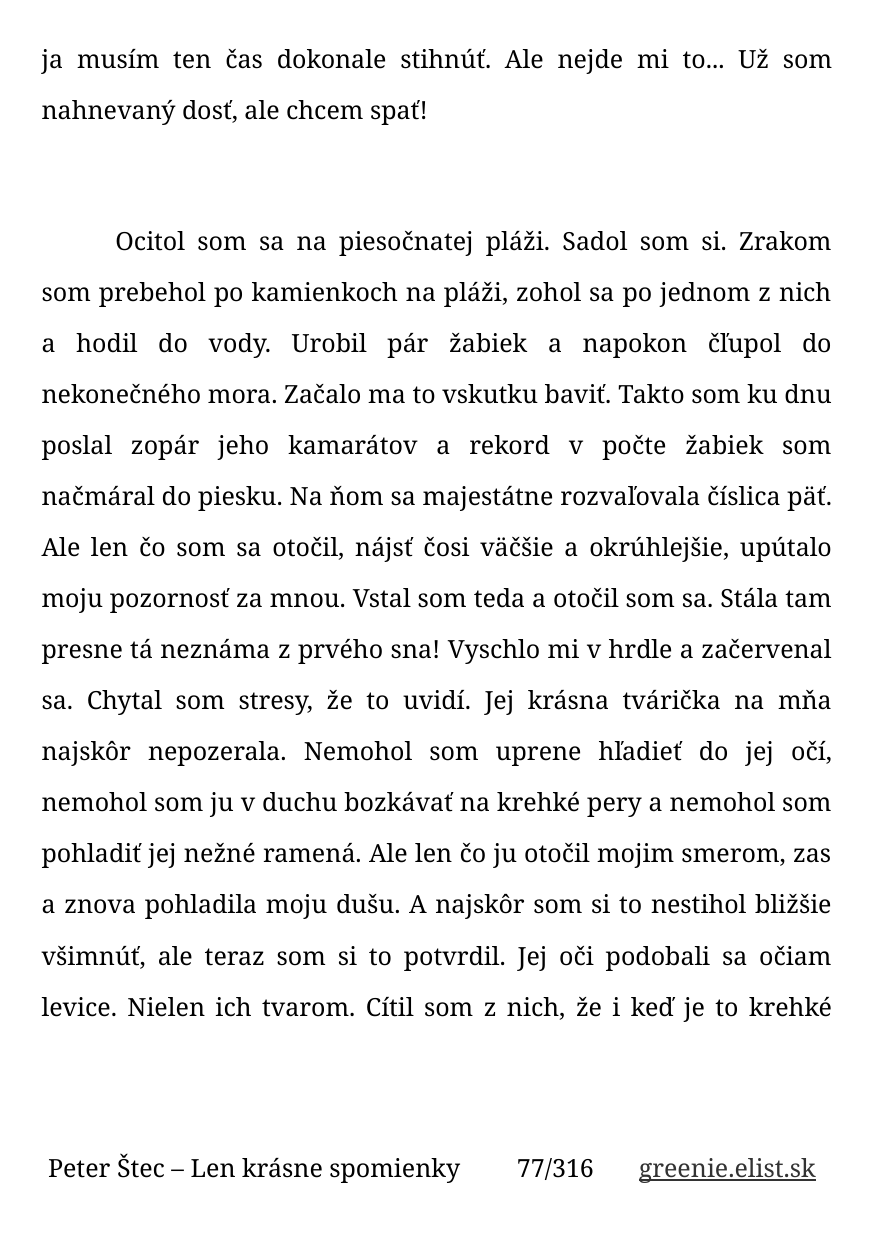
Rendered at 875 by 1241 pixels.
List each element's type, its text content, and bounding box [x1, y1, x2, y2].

text ja musím ten čas dokonale stihnúť. Ale nejde mi to... Už som nahnevaný dosť, ale chcem spať! [41, 41, 833, 126]
text Ocitol som sa na piesočnatej pláži. Sadol som si. Zrakom som prebehol po kamienkoch na pláži, zohol sa po jednom z nich a hodil do vody. Urobil pár žabiek a napokon čľupol do nekonečného mora. Začalo ma to vskutku baviť. Takto som ku dnu poslal zopár jeho kamarátov a rekord v počte žabiek som načmáral do piesku. Na ňom sa majestátne rozvaľovala číslica päť. Ale len čo som sa otočil, nájsť čosi väčšie a okrúhlejšie, upútalo moju pozornosť za mnou. Vstal som teda a otočil som sa. Stála tam presne tá neznáma z prvého sna! Vyschlo mi v hrdle a začervenal sa. Chytal som stresy, že to uvidí. Jej krásna tvárička na mňa najskôr nepozerala. Nemohol som uprene hľadieť do jej očí, nemohol som ju v duchu bozkávať na krehké pery a nemohol som pohladiť jej nežné ramená. Ale len čo ju otočil mojim smerom, zas a znova pohladila moju dušu. A najskôr som si to nestihol bližšie všimnúť, ale teraz som si to potvrdil. Jej oči podobali sa očiam levice. Nielen ich tvarom. Cítil som z nich, že i keď je to krehké [41, 224, 833, 1023]
